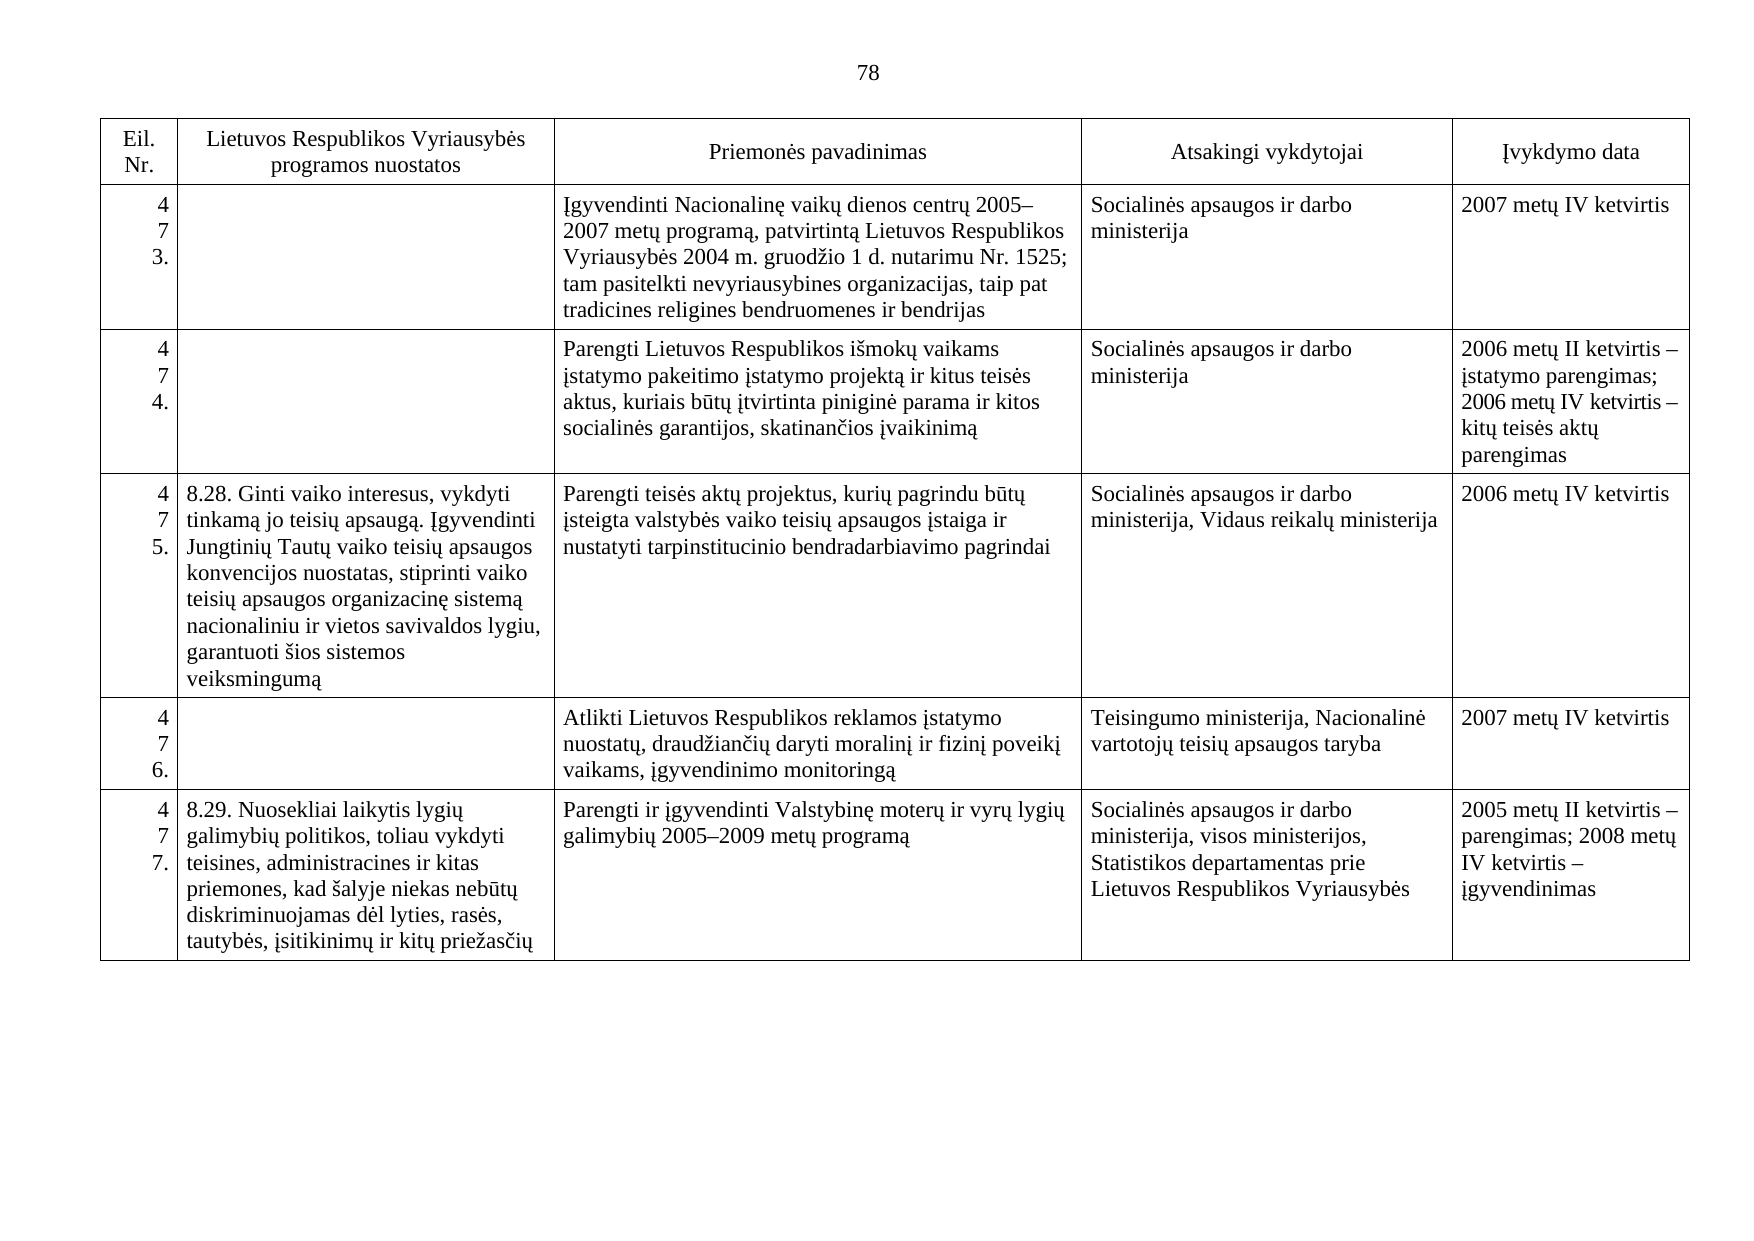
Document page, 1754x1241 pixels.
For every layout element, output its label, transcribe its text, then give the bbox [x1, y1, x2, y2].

table_header Įvykdymo data [1453, 119, 1689, 184]
table_cell [101, 790, 177, 960]
table_cell Parengti teisės aktų projektus, kurių pagrindu būtų įsteigta valstybės vaiko teisių apsaugos įstaiga ir nustatyti tarpinstitucinio bendradarbiavimo pagrindai [555, 474, 1081, 697]
table_cell Teisingumo ministerija, Nacionalinė vartotojų teisių apsaugos taryba [1082, 698, 1452, 789]
table_header Priemonės pavadinimas [555, 119, 1081, 184]
table_cell 8.28. Ginti vaiko interesus, vykdyti tinkamą jo teisių apsaugą. Įgyvendinti Jungtinių Tautų vaiko teisių apsaugos konvencijos nuostatas, stiprinti vaiko teisių apsaugos organizacinę sistemą nacionaliniu ir vietos savivaldos lygiu, garantuoti šios sistemos veiksmingumą [178, 474, 554, 697]
table_cell 2006 metų II ketvirtis – įstatymo parengimas; 2006 metų IV ketvirtis – kitų teisės aktų parengimas [1453, 330, 1689, 473]
table_header Eil. Nr. [101, 119, 177, 184]
table_cell Parengti Lietuvos Respublikos išmokų vaikams įstatymo pakeitimo įstatymo projektą ir kitus teisės aktus, kuriais būtų įtvirtinta piniginė parama ir kitos socialinės garantijos, skatinančios įvaikinimą [555, 330, 1081, 473]
table_cell [101, 330, 177, 473]
table_cell Socialinės apsaugos ir darbo ministerija [1082, 185, 1452, 328]
table_cell [101, 698, 177, 789]
table_cell 2006 metų IV ketvirtis [1453, 474, 1689, 697]
table_cell 2007 metų IV ketvirtis [1453, 698, 1689, 789]
table_cell [178, 698, 554, 789]
table_cell [178, 185, 554, 328]
table_header Lietuvos Respublikos Vyriausybės programos nuostatos [178, 119, 554, 184]
table_cell Atlikti Lietuvos Respublikos reklamos įstatymo nuostatų, draudžiančių daryti moralinį ir fizinį poveikį vaikams, įgyvendinimo monitoringą [555, 698, 1081, 789]
table_cell Socialinės apsaugos ir darbo ministerija, visos ministerijos, Statistikos departamentas prie Lietuvos Respublikos Vyriausybės [1082, 790, 1452, 960]
table_cell 2007 metų IV ketvirtis [1453, 185, 1689, 328]
table_cell [101, 474, 177, 697]
table_cell Socialinės apsaugos ir darbo ministerija [1082, 330, 1452, 473]
table_cell Socialinės apsaugos ir darbo ministerija, Vidaus reikalų ministerija [1082, 474, 1452, 697]
table_cell [101, 185, 177, 328]
table_header Atsakingi vykdytojai [1082, 119, 1452, 184]
table_cell [178, 330, 554, 473]
table_cell Parengti ir įgyvendinti Valstybinę moterų ir vyrų lygių galimybių 2005–2009 metų programą [555, 790, 1081, 960]
table_cell Įgyvendinti Nacionalinę vaikų dienos centrų 2005–2007 metų programą, patvirtintą Lietuvos Respublikos Vyriausybės 2004 m. gruodžio 1 d. nutarimu Nr. 1525; tam pasitelkti nevyriausybines organizacijas, taip pat tradicines religines bendruomenes ir bendrijas [555, 185, 1081, 328]
table_cell 2005 metų II ketvirtis – parengimas; 2008 metų IV ketvirtis – įgyvendinimas [1453, 790, 1689, 960]
table_cell 8.29. Nuosekliai laikytis lygių galimybių politikos, toliau vykdyti teisines, administracines ir kitas priemones, kad šalyje niekas nebūtų diskriminuojamas dėl lyties, rasės, tautybės, įsitikinimų ir kitų priežasčių [178, 790, 554, 960]
